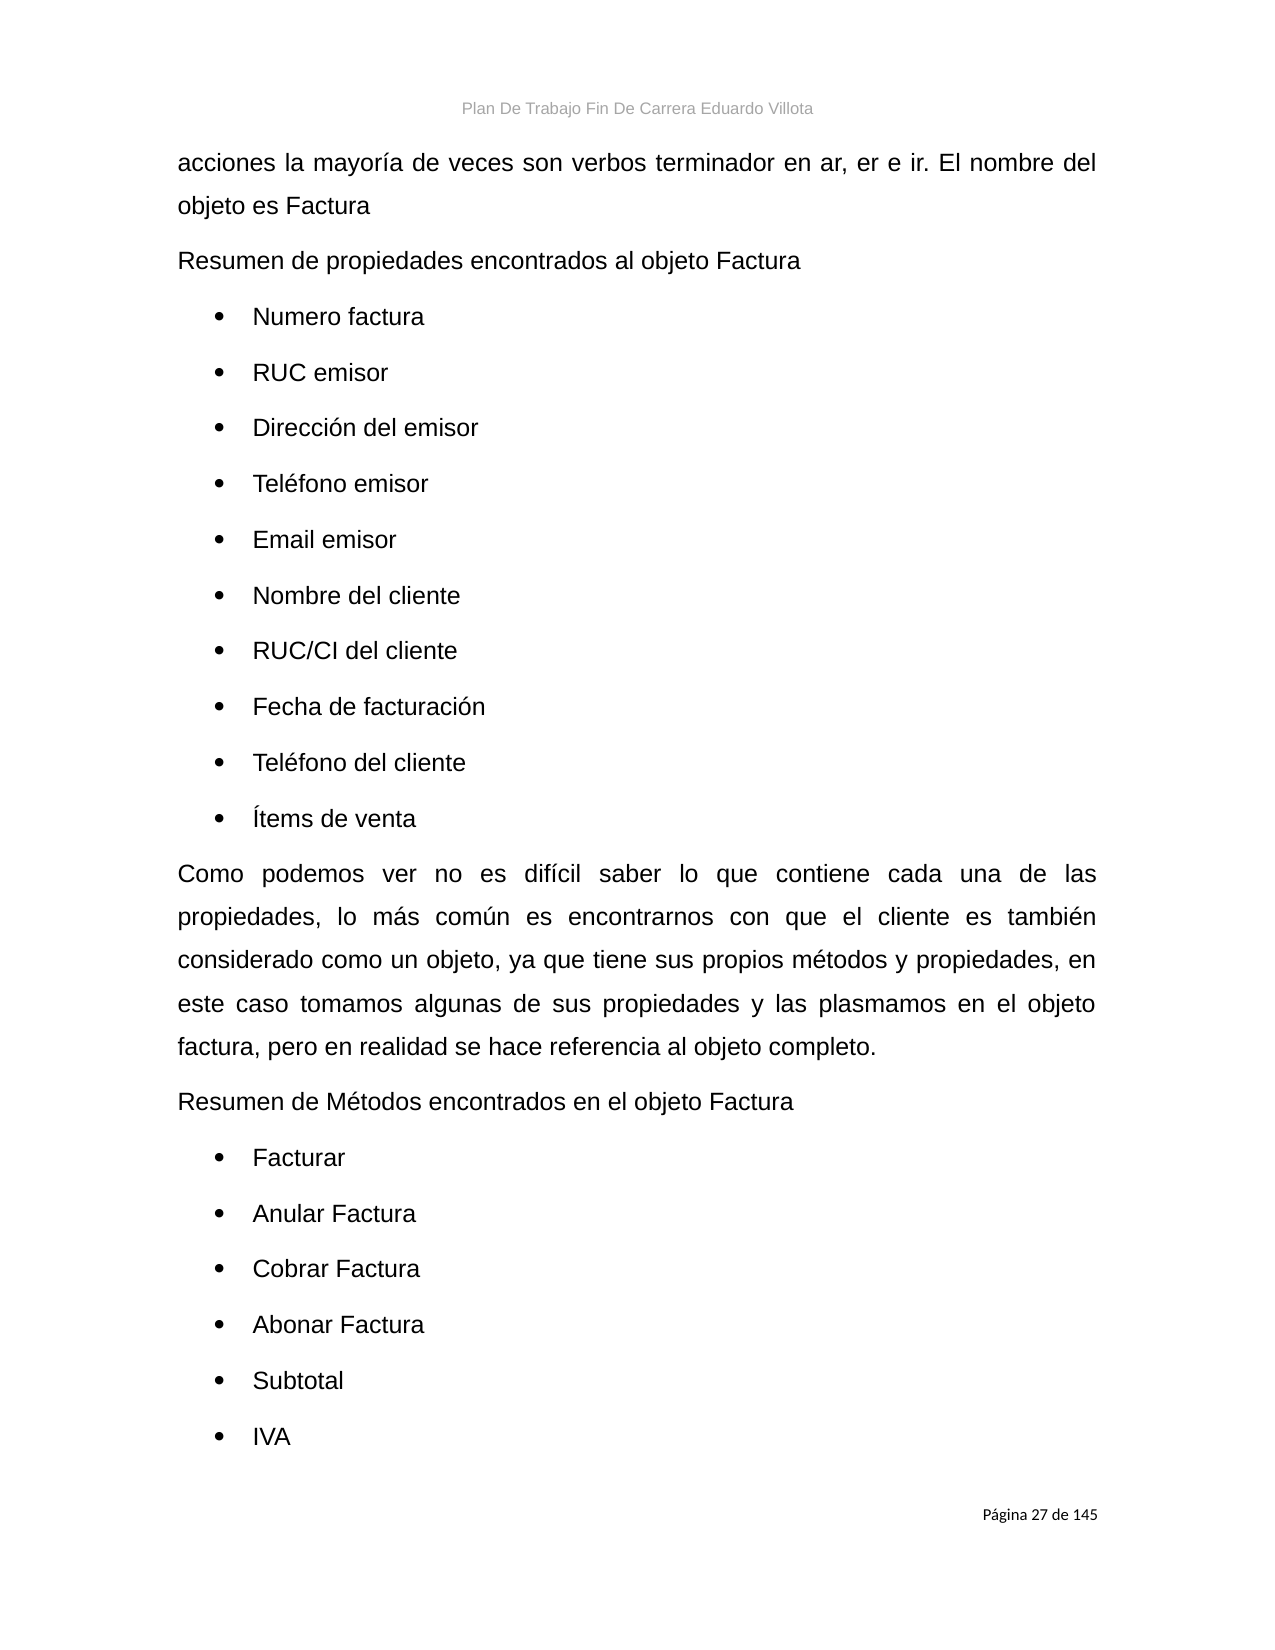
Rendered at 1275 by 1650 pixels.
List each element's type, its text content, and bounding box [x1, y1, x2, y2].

list Cobrar Factura [215, 1254, 1098, 1283]
list IVA [215, 1422, 1098, 1451]
list Subtotal [215, 1366, 1098, 1395]
list Nombre del cliente [215, 581, 1098, 609]
list Numero factura [215, 302, 1098, 331]
text Como podemos ver no es difícil saber lo que contiene cada una de las propiedades, lo más común es encontrarnos con que el cliente es también considerado como un objeto, ya que tiene sus propios métodos y propiedades, en este caso tomamos algunas de sus propiedades y las plasmamos en el objeto factura, pero en realidad se hace referencia al objeto completo. [177, 859, 1098, 1061]
text acciones la mayoría de veces son verbos terminador en ar, er e ir. El nombre del objeto es Factura [177, 148, 1098, 219]
list Fecha de facturación [215, 692, 1098, 721]
list Teléfono del cliente [215, 748, 1098, 777]
list Abonar Factura [215, 1310, 1098, 1339]
text Resumen de propiedades encontrados al objeto Factura [177, 246, 1098, 275]
list Email emisor [215, 525, 1098, 554]
list Facturar [215, 1143, 1098, 1172]
list RUC emisor [215, 358, 1098, 387]
list Anular Factura [215, 1199, 1098, 1228]
list Dirección del emisor [215, 413, 1098, 442]
list RUC/CI del cliente [215, 636, 1098, 665]
text Resumen de Métodos encontrados en el objeto Factura [177, 1087, 1098, 1116]
list Teléfono emisor [215, 469, 1098, 498]
list Ítems de venta [215, 803, 1098, 832]
